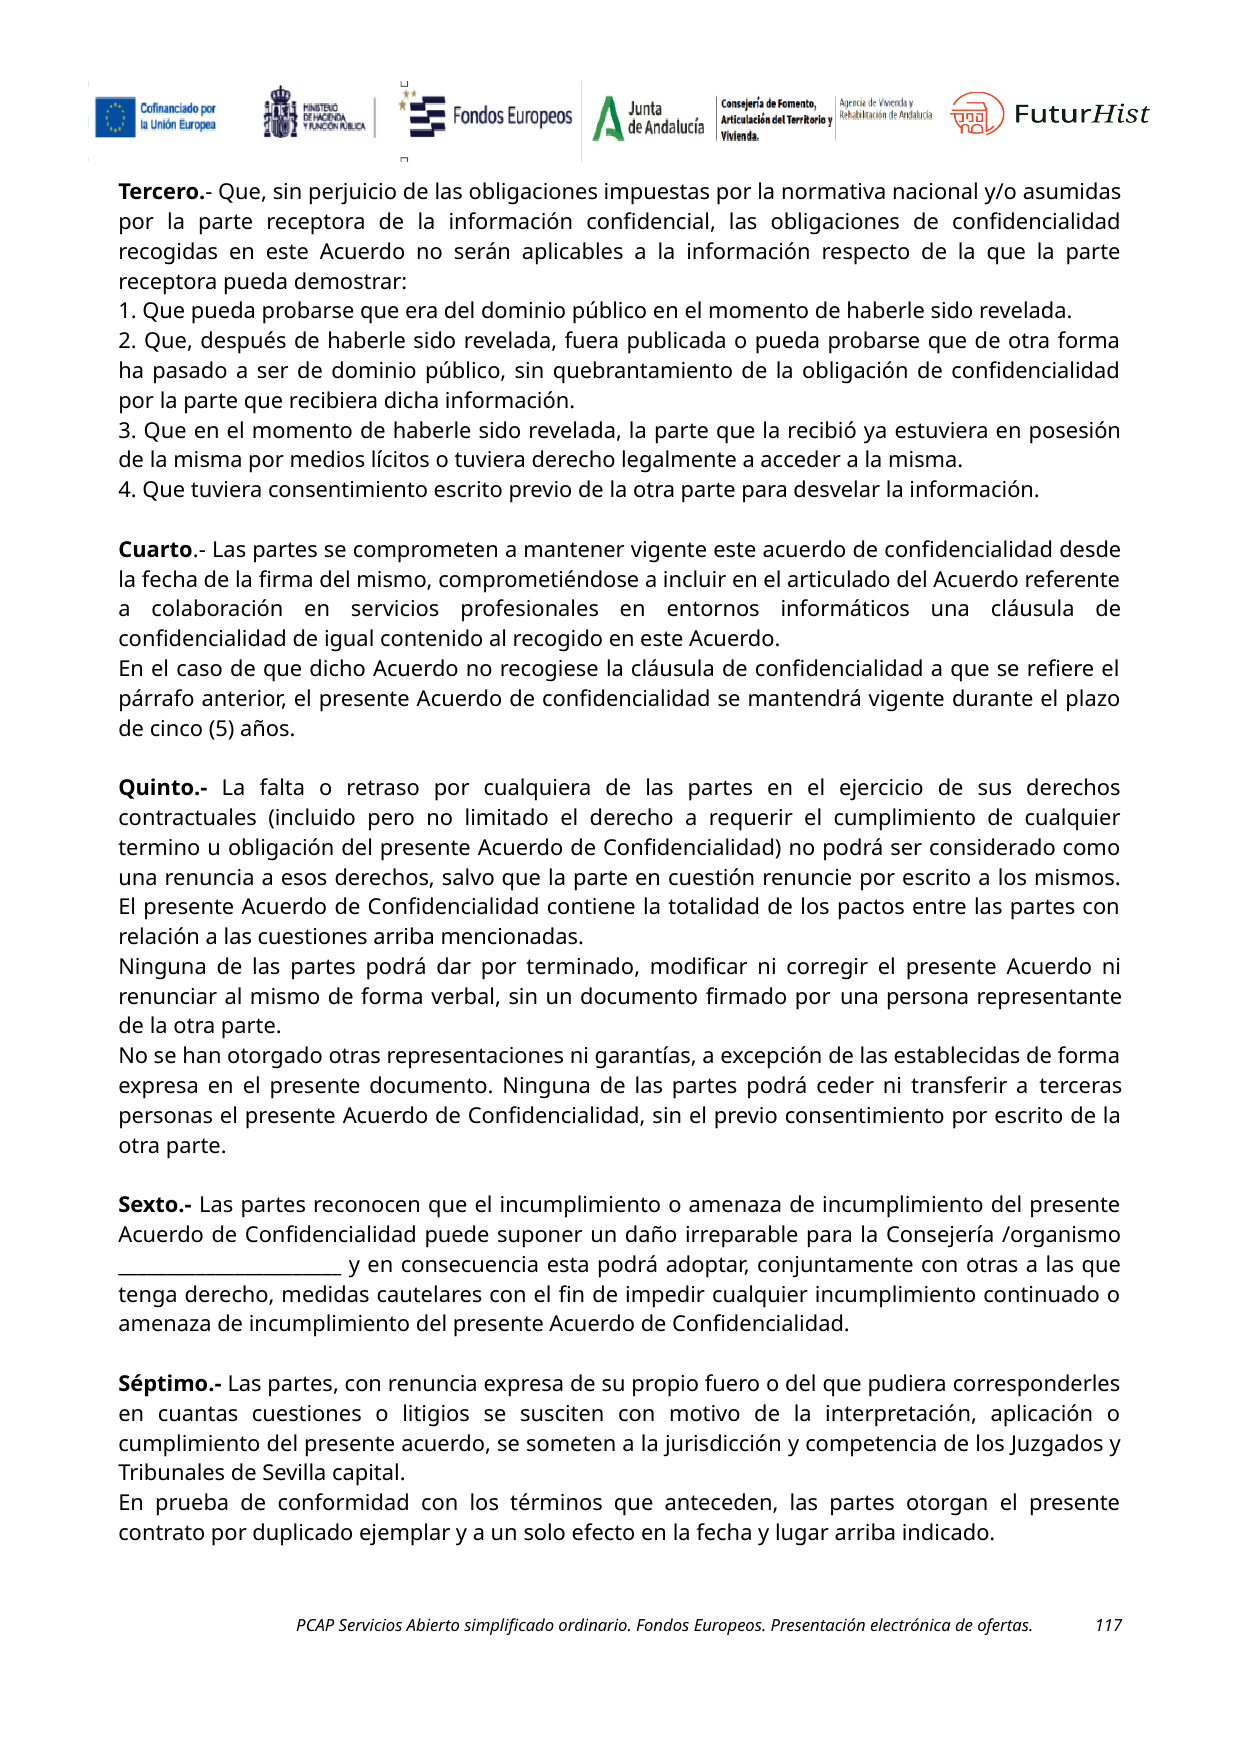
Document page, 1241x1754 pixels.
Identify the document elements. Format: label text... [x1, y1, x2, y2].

text En el caso de que dicho Acuerdo no recogiese la cláusula de confidencialidad a que se refiere el párrafo anterior, el presente Acuerdo de confidencialidad se mantendrá vigente durante el plazo de cinco (5) años. [118, 653, 1122, 742]
text Ninguna de las partes podrá dar por terminado, modificar ni corregir el presente Acuerdo ni renunciar al mismo de forma verbal, sin un documento firmado por una persona representante de la otra parte. [118, 951, 1122, 1040]
text Cuarto.- Las partes se comprometen a mantener vigente este acuerdo de confidencialidad desde la fecha de la firma del mismo, comprometiéndose a incluir en el articulado del Acuerdo referente a colaboración en servicios profesionales en entornos informáticos una cláusula de confidencialidad de igual contenido al recogido en este Acuerdo. [118, 534, 1122, 653]
text No se han otorgado otras representaciones ni garantías, a excepción de las establecidas de forma expresa en el presente documento. Ninguna de las partes podrá ceder ni transferir a terceras personas el presente Acuerdo de Confidencialidad, sin el previo consentimiento por escrito de la otra parte. [118, 1040, 1122, 1159]
text 4. Que tuviera consentimiento escrito previo de la otra parte para desvelar la información. [118, 474, 1122, 504]
text 1. Que pueda probarse que era del dominio público en el momento de haberle sido revelada. [118, 296, 1122, 325]
picture [949, 92, 1150, 135]
text Tercero.- Que, sin perjuicio de las obligaciones impuestas por la normativa nacional y/o asumidas por la parte receptora de la información confidencial, las obligaciones de confidencialidad recogidas en este Acuerdo no serán aplicables a la información respecto de la que la parte receptora pueda demostrar: [118, 176, 1122, 296]
text Quinto.- La falta o retraso por cualquiera de las partes en el ejercicio de sus derechos contractuales (incluido pero no limitado el derecho a requerir el cumplimiento de cualquier termino u obligación del presente Acuerdo de Confidencialidad) no podrá ser considerado como una renuncia a esos derechos, salvo que la parte en cuestión renuncie por escrito a los mismos. El presente Acuerdo de Confidencialidad contiene la totalidad de los pactos entre las partes con relación a las cuestiones arriba mencionadas. [118, 772, 1122, 951]
text 2. Que, después de haberle sido revelada, fuera publicada o pueda probarse que de otra forma ha pasado a ser de dominio público, sin quebrantamiento de la obligación de confidencialidad por la parte que recibiera dicha información. [118, 325, 1122, 415]
text Sexto.- Las partes reconocen que el incumplimiento o amenaza de incumplimiento del presente Acuerdo de Confidencialidad puede suponer un daño irreparable para la Consejería /organismo _______________________ y en consecuencia esta podrá adoptar, conjuntamente con otras a las que tenga derecho, medidas cautelares con el fin de impedir cualquier incumplimiento continuado o amenaza de incumplimiento del presente Acuerdo de Confidencialidad. [118, 1189, 1122, 1338]
text 3. Que en el momento de haberle sido revelada, la parte que la recibió ya estuviera en posesión de la misma por medios lícitos o tuviera derecho legalmente a acceder a la misma. [118, 415, 1122, 474]
picture [88, 79, 943, 162]
text En prueba de conformidad con los términos que anteceden, las partes otorgan el presente contrato por duplicado ejemplar y a un solo efecto en la fecha y lugar arriba indicado. [118, 1487, 1122, 1547]
text Séptimo.- Las partes, con renuncia expresa de su propio fuero o del que pudiera corresponderles en cuantas cuestiones o litigios se susciten con motivo de la interpretación, aplicación o cumplimiento del presente acuerdo, se someten a la jurisdicción y competencia de los Juzgados y Tribunales de Sevilla capital. [118, 1368, 1122, 1487]
